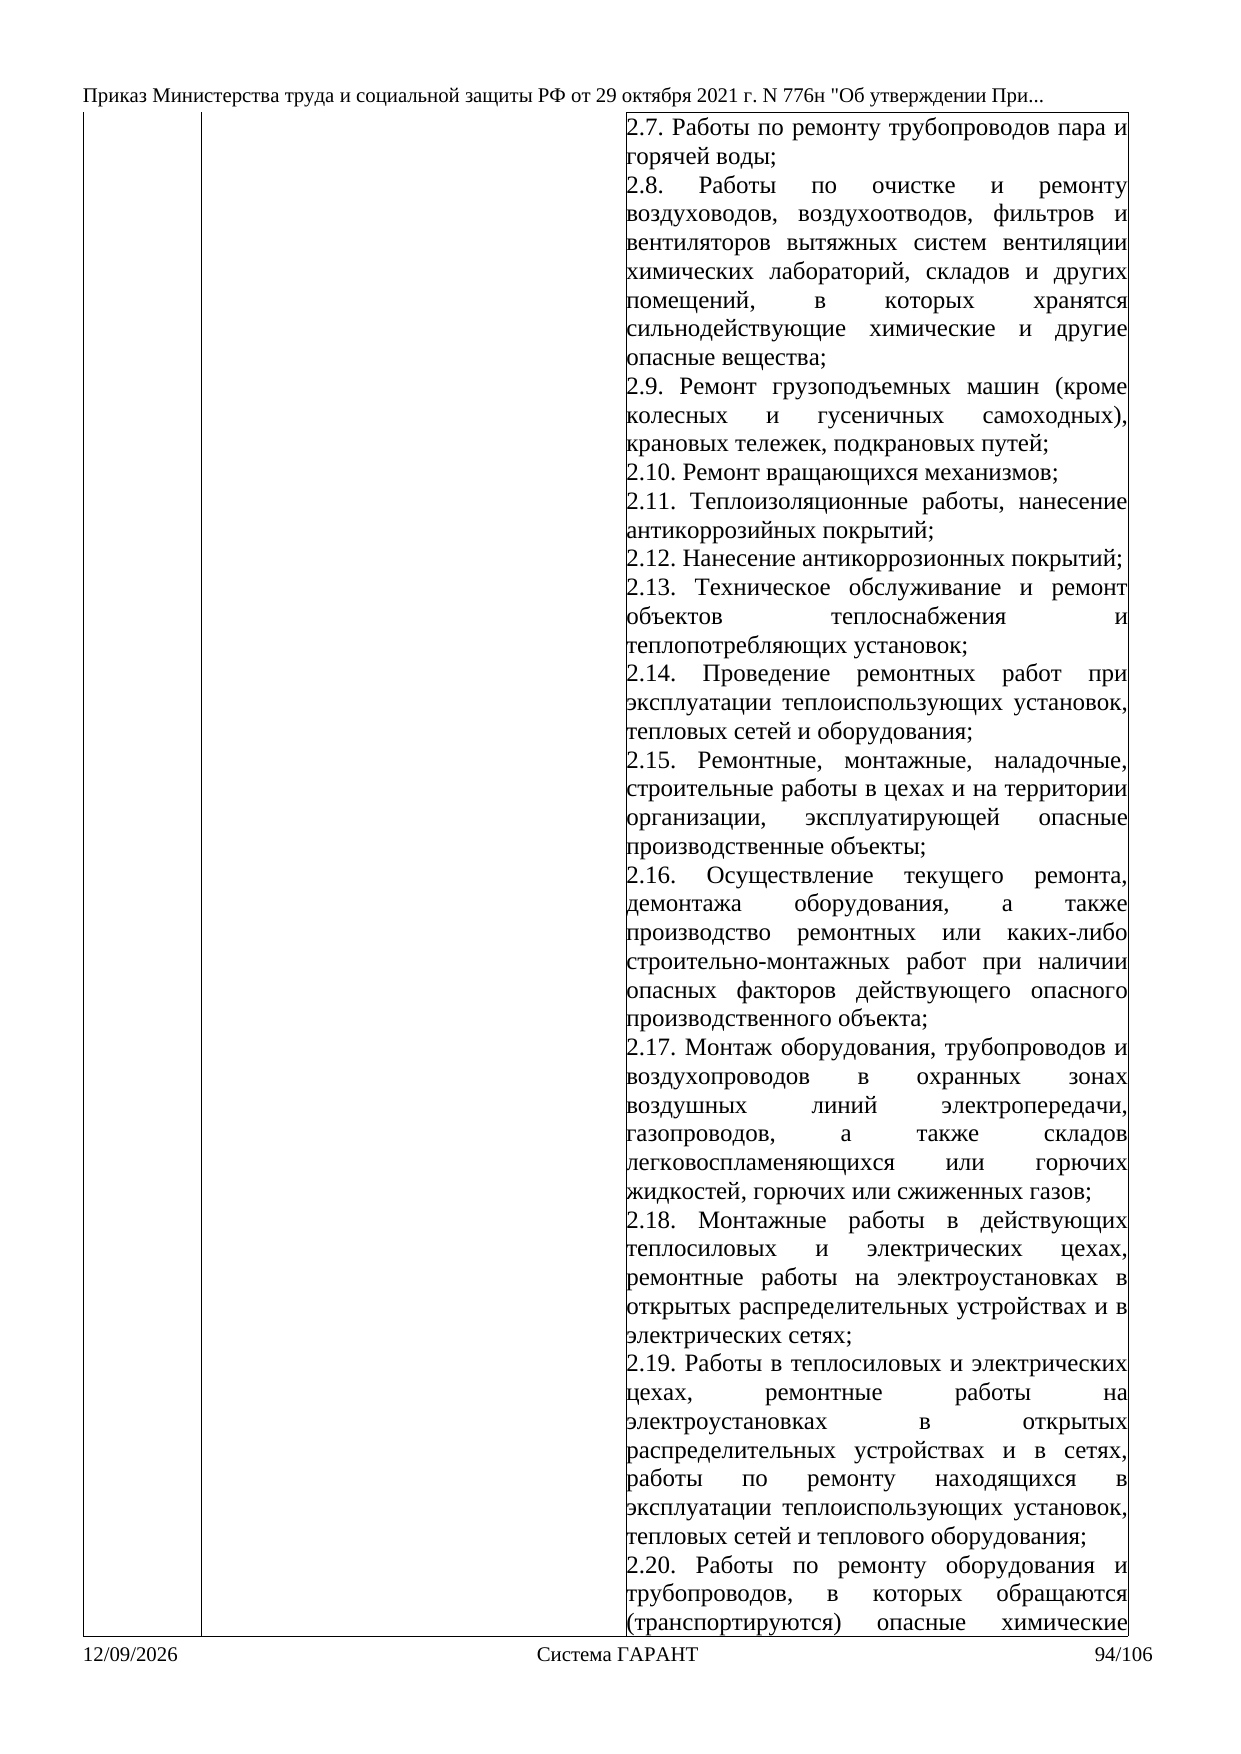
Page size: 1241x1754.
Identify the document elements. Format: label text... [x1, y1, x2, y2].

table_cell 2.7. Работы по ремонту трубопроводов пара и горячей воды; 2.8. Работы по очистке и ремонту воздуховодов, воздухоотводов, фильтров и вентиляторов вытяжных систем вентиляции химических лабораторий, складов и других помещений, в которых хранятся сильнодействующие химические и другие опасные вещества; 2.9. Ремонт грузоподъемных машин (кроме колесных и гусеничных самоходных), крановых тележек, подкрановых путей; 2.10. Ремонт вращающихся механизмов; 2.11. Теплоизоляционные работы, нанесение антикоррозийных покрытий; 2.12. Нанесение антикоррозионных покрытий; 2.13. Техническое обслуживание и ремонт объектов теплоснабжения и теплопотребляющих установок; 2.14. Проведение ремонтных работ при эксплуатации теплоиспользующих установок, тепловых сетей и оборудования; 2.15. Ремонтные, монтажные, наладочные, строительные работы в цехах и на территории организации, эксплуатирующей опасные производственные объекты; 2.16. Осуществление текущего ремонта, демонтажа оборудования, а также производство ремонтных или каких-либо строительно-монтажных работ при наличии опасных факторов действующего опасного производственного объекта; 2.17. Монтаж оборудования, трубопроводов и воздухопроводов в охранных зонах воздушных линий электропередачи, газопроводов, а также складов легковоспламеняющихся или горючих жидкостей, горючих или сжиженных газов; 2.18. Монтажные работы в действующих теплосиловых и электрических цехах, ремонтные работы на электроустановках в открытых распределительных устройствах и в электрических сетях; 2.19. Работы в теплосиловых и электрических цехах, ремонтные работы на электроустановках в открытых распределительных устройствах и в сетях, работы по ремонту находящихся в эксплуатации теплоиспользующих установок, тепловых сетей и теплового оборудования; 2.20. Работы по ремонту оборудования и трубопроводов, в которых обращаются (транспортируются) опасные химические [627, 113, 1128, 1636]
table_cell [84, 112, 201, 1636]
table_cell [202, 112, 626, 1636]
